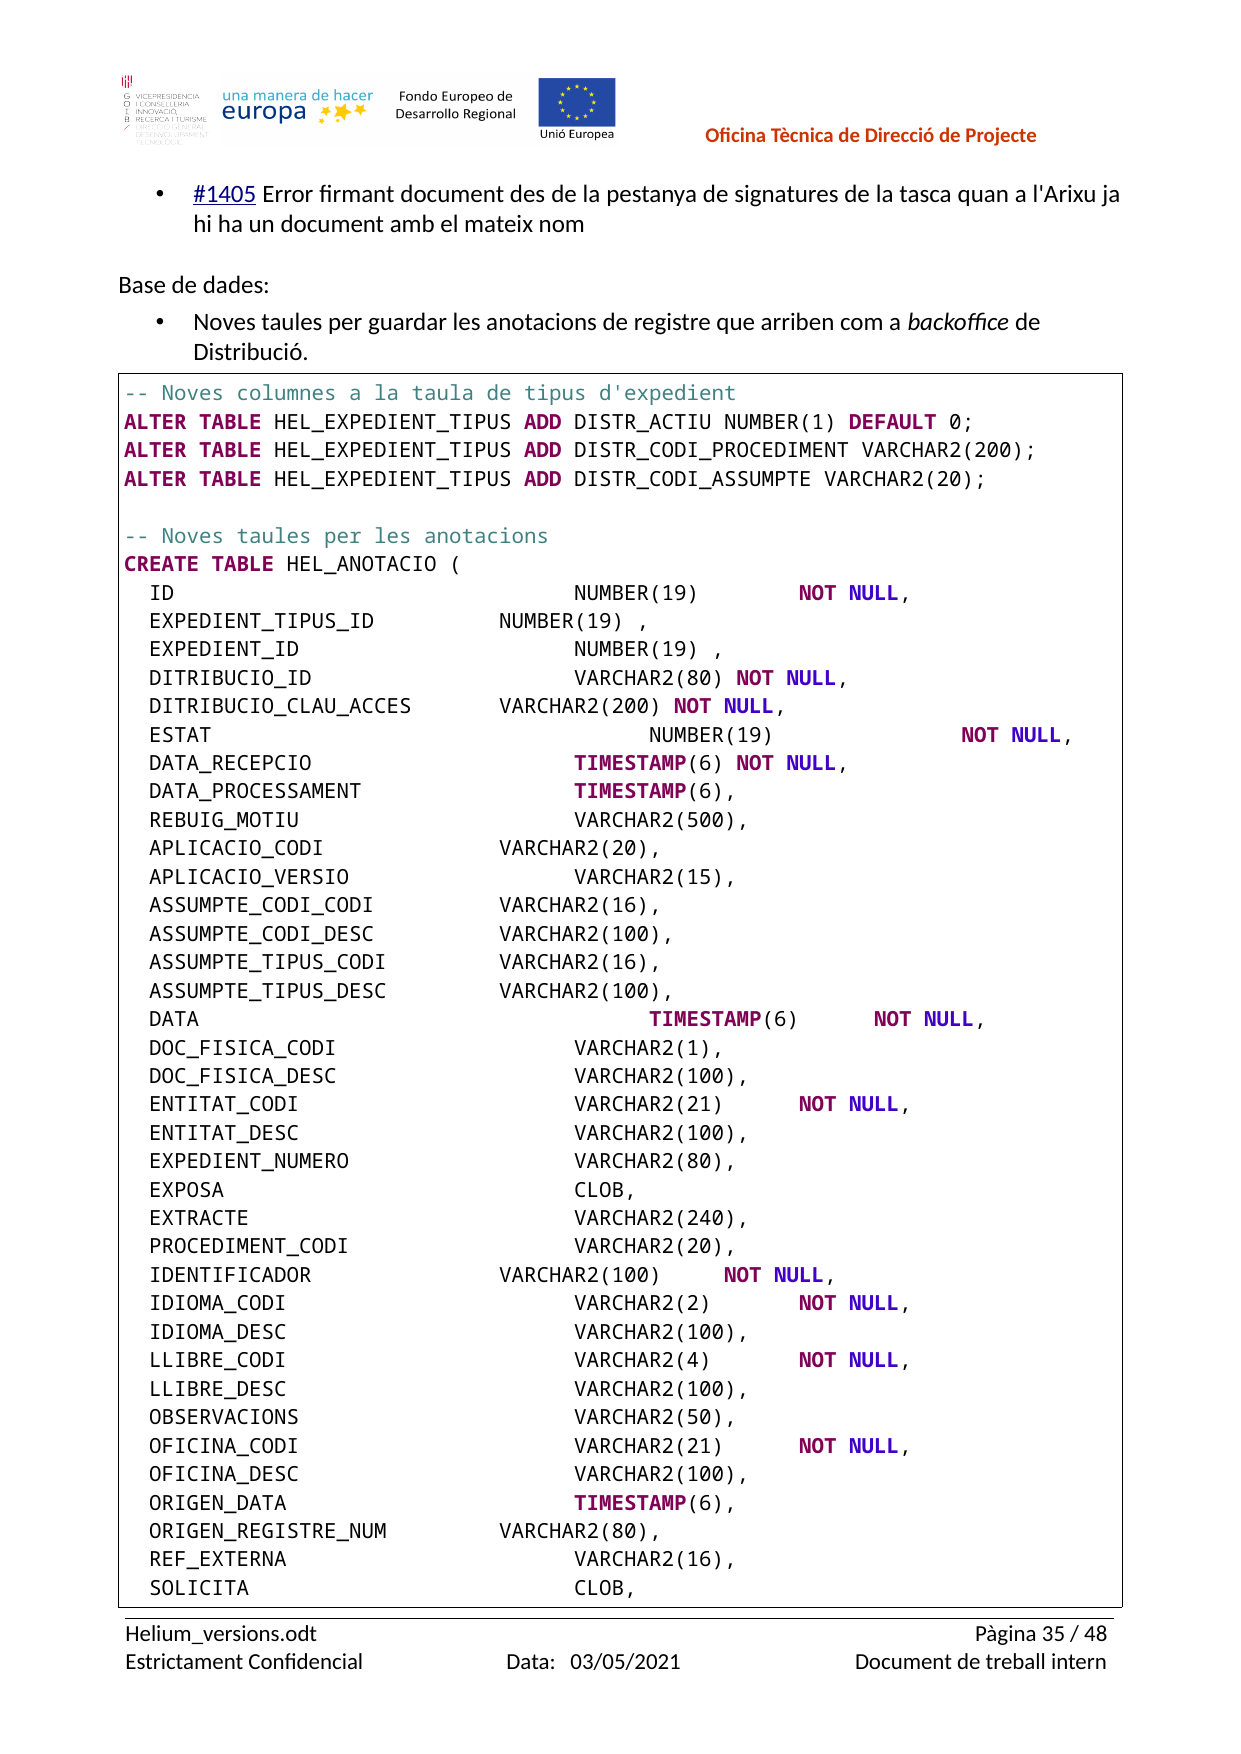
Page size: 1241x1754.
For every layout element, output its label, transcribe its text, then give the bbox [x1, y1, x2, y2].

picture [219, 73, 621, 147]
table_header -- Noves columnes a la taula de tipus d'expedient ALTER TABLE HEL_EXPEDIENT_TIPUS ADD DISTR_ACTIU NUMBER(1) DEFAULT 0; ALTER TABLE HEL_EXPEDIENT_TIPUS ADD DISTR_CODI_PROCEDIMENT VARCHAR2(200); ALTER TABLE HEL_EXPEDIENT_TIPUS ADD DISTR_CODI_ASSUMPTE VARCHAR2(20); -- Noves taules per les anotacions CREATE TABLE HEL_ANOTACIO ( ID NUMBER(19) NOT NULL, EXPEDIENT_TIPUS_ID NUMBER(19) , EXPEDIENT_ID NUMBER(19) , DITRIBUCIO_ID VARCHAR2(80) NOT NULL, DITRIBUCIO_CLAU_ACCES VARCHAR2(200) NOT NULL, ESTAT NUMBER(19) NOT NULL, DATA_RECEPCIO TIMESTAMP(6) NOT NULL, DATA_PROCESSAMENT TIMESTAMP(6), REBUIG_MOTIU VARCHAR2(500), APLICACIO_CODI VARCHAR2(20), APLICACIO_VERSIO VARCHAR2(15), ASSUMPTE_CODI_CODI VARCHAR2(16), ASSUMPTE_CODI_DESC VARCHAR2(100), ASSUMPTE_TIPUS_CODI VARCHAR2(16), ASSUMPTE_TIPUS_DESC VARCHAR2(100), DATA TIMESTAMP(6) NOT NULL, DOC_FISICA_CODI VARCHAR2(1), DOC_FISICA_DESC VARCHAR2(100), ENTITAT_CODI VARCHAR2(21) NOT NULL, ENTITAT_DESC VARCHAR2(100), EXPEDIENT_NUMERO VARCHAR2(80), EXPOSA CLOB, EXTRACTE VARCHAR2(240), PROCEDIMENT_CODI VARCHAR2(20), IDENTIFICADOR VARCHAR2(100) NOT NULL, IDIOMA_CODI VARCHAR2(2) NOT NULL, IDIOMA_DESC VARCHAR2(100), LLIBRE_CODI VARCHAR2(4) NOT NULL, LLIBRE_DESC VARCHAR2(100), OBSERVACIONS VARCHAR2(50), OFICINA_CODI VARCHAR2(21) NOT NULL, OFICINA_DESC VARCHAR2(100), ORIGEN_DATA TIMESTAMP(6), ORIGEN_REGISTRE_NUM VARCHAR2(80), REF_EXTERNA VARCHAR2(16), SOLICITA CLOB, [119, 374, 1122, 1607]
list #1405 Error firmant document des de la pestanya de signatures de la tasca quan a l'Arixu ja hi ha un document amb el mateix nom [156, 178, 1122, 239]
picture [118, 73, 213, 147]
text Base de dades: [118, 269, 1122, 300]
list Noves taules per guardar les anotacions de registre que arriben com a backoffice de Distribució. [156, 306, 1122, 367]
